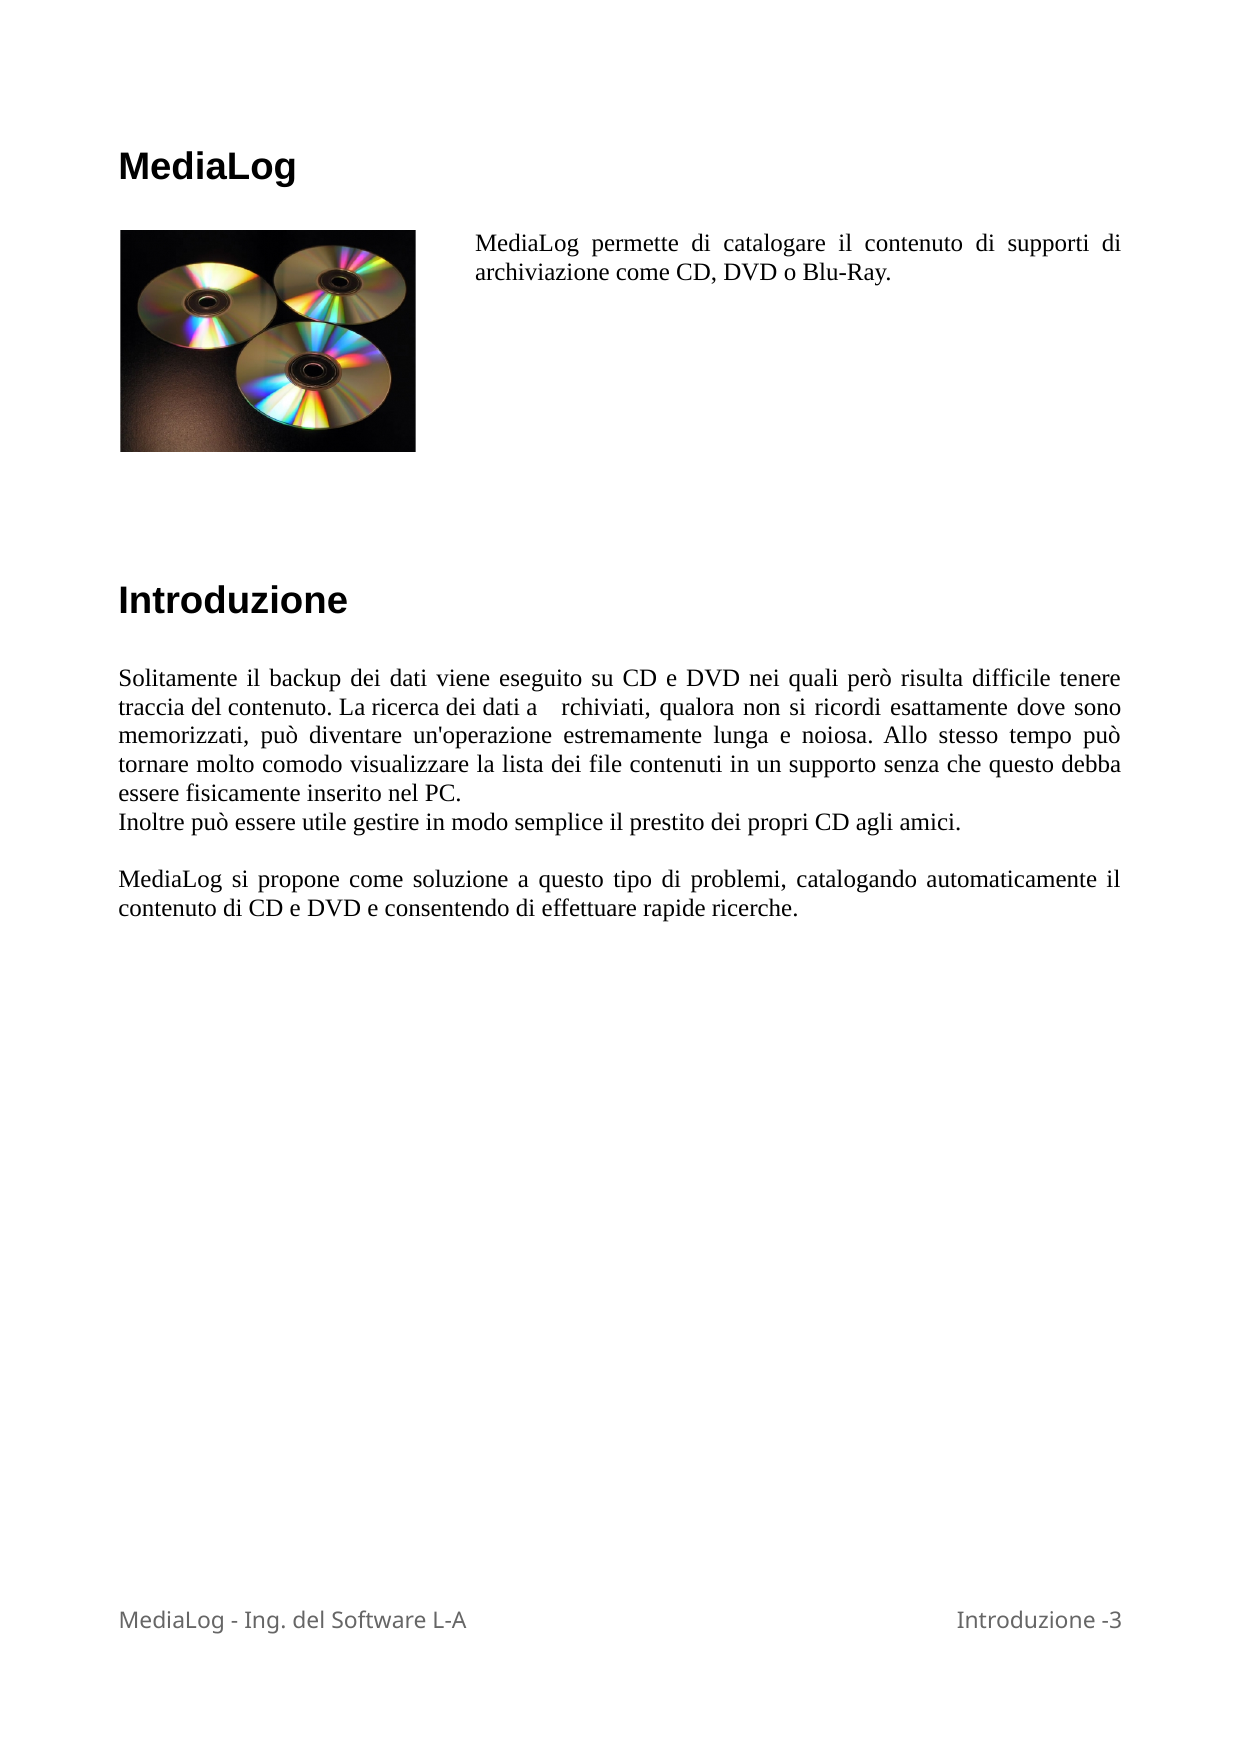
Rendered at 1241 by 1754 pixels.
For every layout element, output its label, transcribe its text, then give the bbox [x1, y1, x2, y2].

text MediaLog si propone come soluzione a questo tipo di problemi, catalogando automaticamente il contenuto di CD e DVD e consentendo di effettuare rapide ricerche. [118, 864, 1122, 922]
subtitle Introduzione [118, 578, 1122, 622]
text Inoltre può essere utile gestire in modo semplice il prestito dei propri CD agli amici. [118, 807, 1122, 836]
text MediaLog permette di catalogare il contenuto di supporti di archiviazione come CD, DVD o Blu-Ray. [118, 228, 1122, 286]
picture [120, 230, 416, 452]
subtitle MediaLog [118, 143, 1122, 187]
text Solitamente il backup dei dati viene eseguito su CD e DVD nei quali però risulta difficile tenere traccia del contenuto. La ricerca dei dati a rchiviati, qualora non si ricordi esattamente dove sono memorizzati, può diventare un'operazione estremamente lunga e noiosa. Allo stesso tempo può tornare molto comodo visualizzare la lista dei file contenuti in un supporto senza che questo debba essere fisicamente inserito nel PC. [118, 663, 1122, 807]
